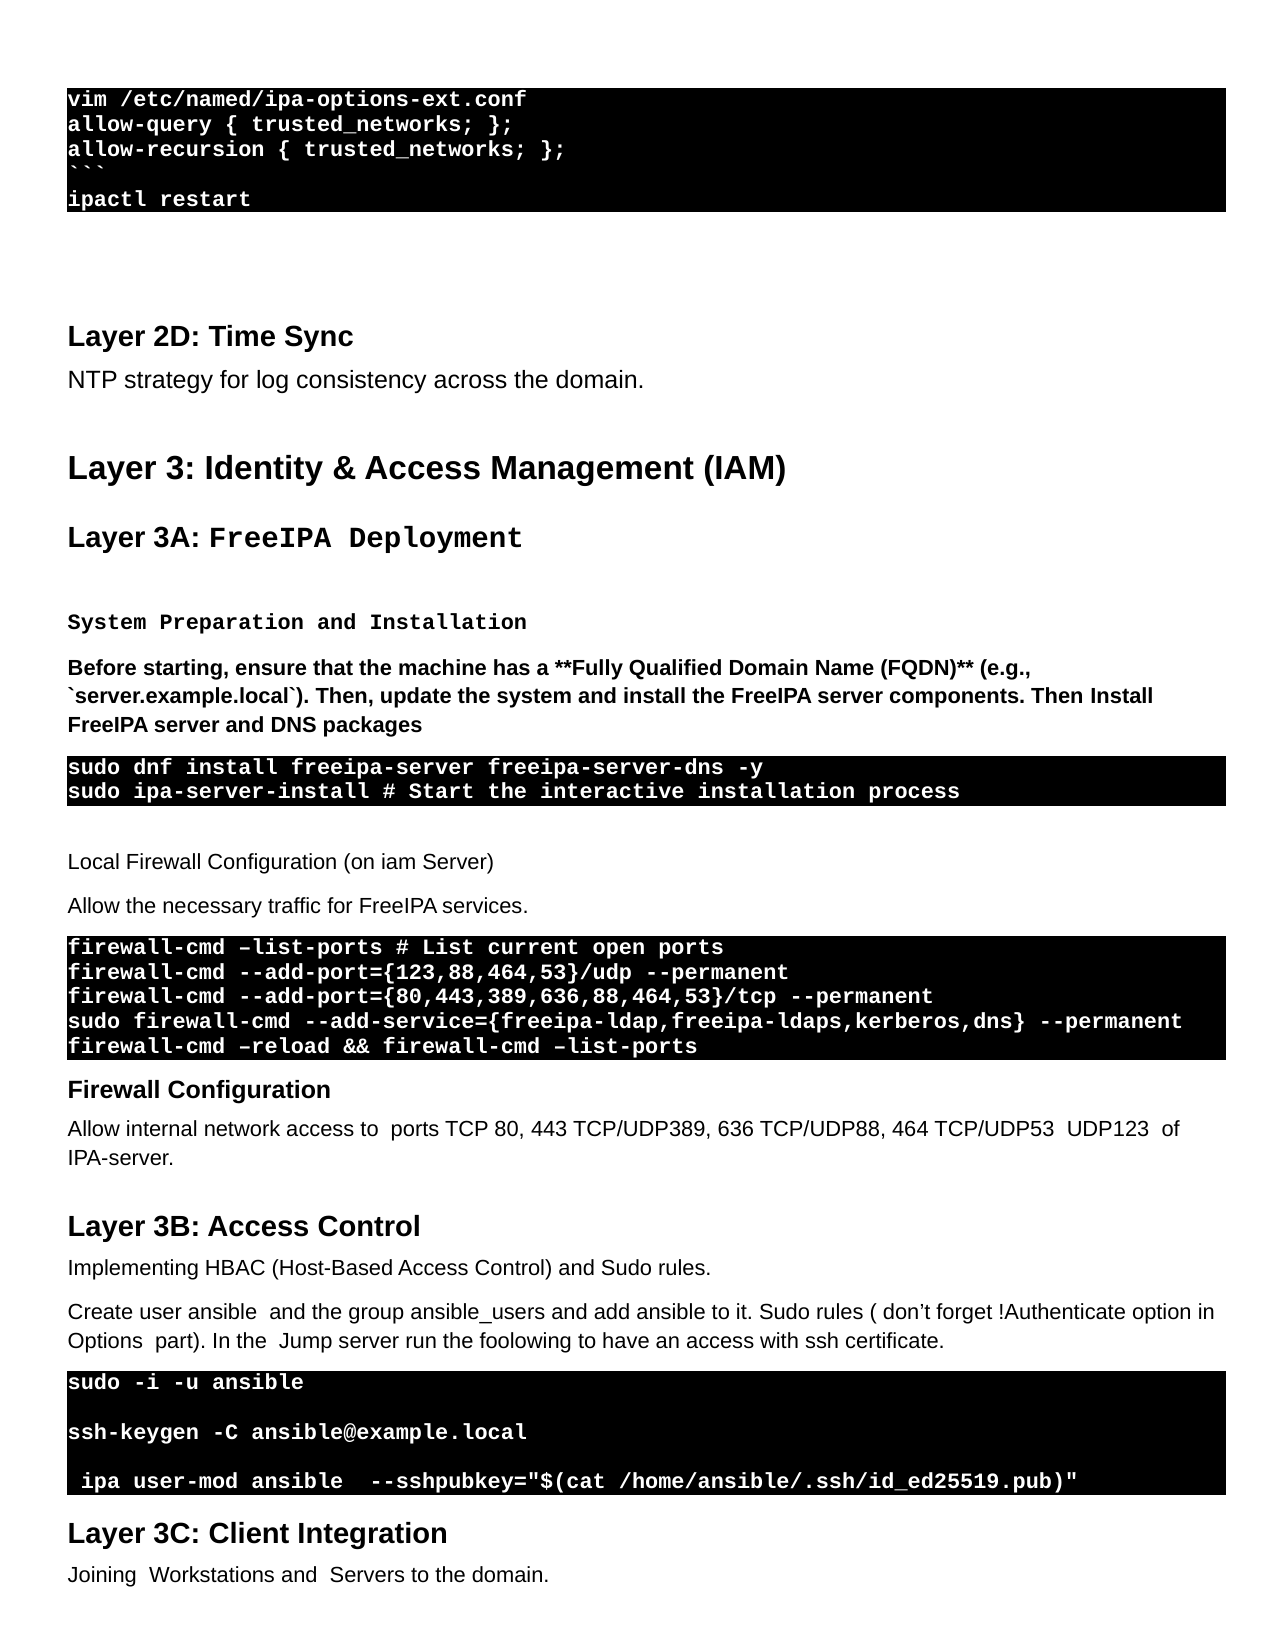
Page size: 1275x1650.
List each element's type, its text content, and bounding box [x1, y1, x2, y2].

subtitle Layer 3: Identity & Access Management (IAM) [67, 448, 1226, 486]
text sudo firewall-cmd --add-service={freeipa-ldap,freeipa-ldaps,kerberos,dns} --permanent [67, 1011, 1226, 1035]
text NTP strategy for log consistency across the domain. [67, 366, 1226, 394]
text Local Firewall Configuration (on iam Server) [67, 849, 1226, 874]
subtitle Layer 3B: Access Control [67, 1209, 1226, 1243]
text firewall-cmd --add-port={123,88,464,53}/udp --permanent [67, 961, 1226, 986]
text sudo ipa-server-install # Start the interactive installation process [67, 781, 1226, 806]
text vim /etc/named/ipa-options-ext.conf [67, 88, 1226, 113]
text ``` [67, 163, 1226, 188]
text firewall-cmd --add-port={80,443,389,636,88,464,53}/tcp --permanent [67, 986, 1226, 1011]
subtitle Layer 3C: Client Integration [67, 1516, 1226, 1550]
text sudo dnf install freeipa-server freeipa-server-dns -y [67, 756, 1226, 781]
text Before starting, ensure that the machine has a **Fully Qualified Domain Name (FQDN)** (e.g., `server.example.local`). Then, update the system and install the FreeIPA server components. Then Install FreeIPA server and DNS packages [67, 654, 1226, 738]
text System Preparation and Installation [67, 611, 1226, 636]
text Allow the necessary traffic for FreeIPA services. [67, 893, 1226, 918]
text Implementing HBAC (Host-Based Access Control) and Sudo rules. [67, 1255, 1226, 1281]
text sudo -i -u ansible [67, 1371, 1226, 1396]
text Create user ansible and the group ansible_users and add ansible to it. Sudo rules ( don’t forget !Authenticate option in Options part). In the Jump server run the foolowing to have an access with ssh certificate. [67, 1299, 1226, 1353]
text Allow internal network access to ports TCP 80, 443 TCP/UDP389, 636 TCP/UDP88, 464 TCP/UDP53 UDP123 of IPA-server. [67, 1116, 1226, 1170]
subtitle Layer 2D: Time Sync [67, 319, 1226, 353]
text Joining Workstations and Servers to the domain. [67, 1562, 1226, 1587]
text ipactl restart [67, 188, 1226, 212]
text firewall-cmd –list-ports # List current open ports [67, 936, 1226, 961]
text allow-query { trusted_networks; }; [67, 113, 1226, 138]
text ssh-keygen -C ansible@example.local [67, 1421, 1226, 1446]
text allow-recursion { trusted_networks; }; [67, 138, 1226, 163]
text ipa user-mod ansible --sshpubkey="$(cat /home/ansible/.ssh/id_ed25519.pub)" [67, 1471, 1226, 1495]
text firewall-cmd –reload && firewall-cmd –list-ports [67, 1035, 1226, 1060]
subtitle Layer 3A: FreeIPA Deployment [67, 520, 1226, 556]
subtitle Firewall Configuration [67, 1075, 1226, 1103]
